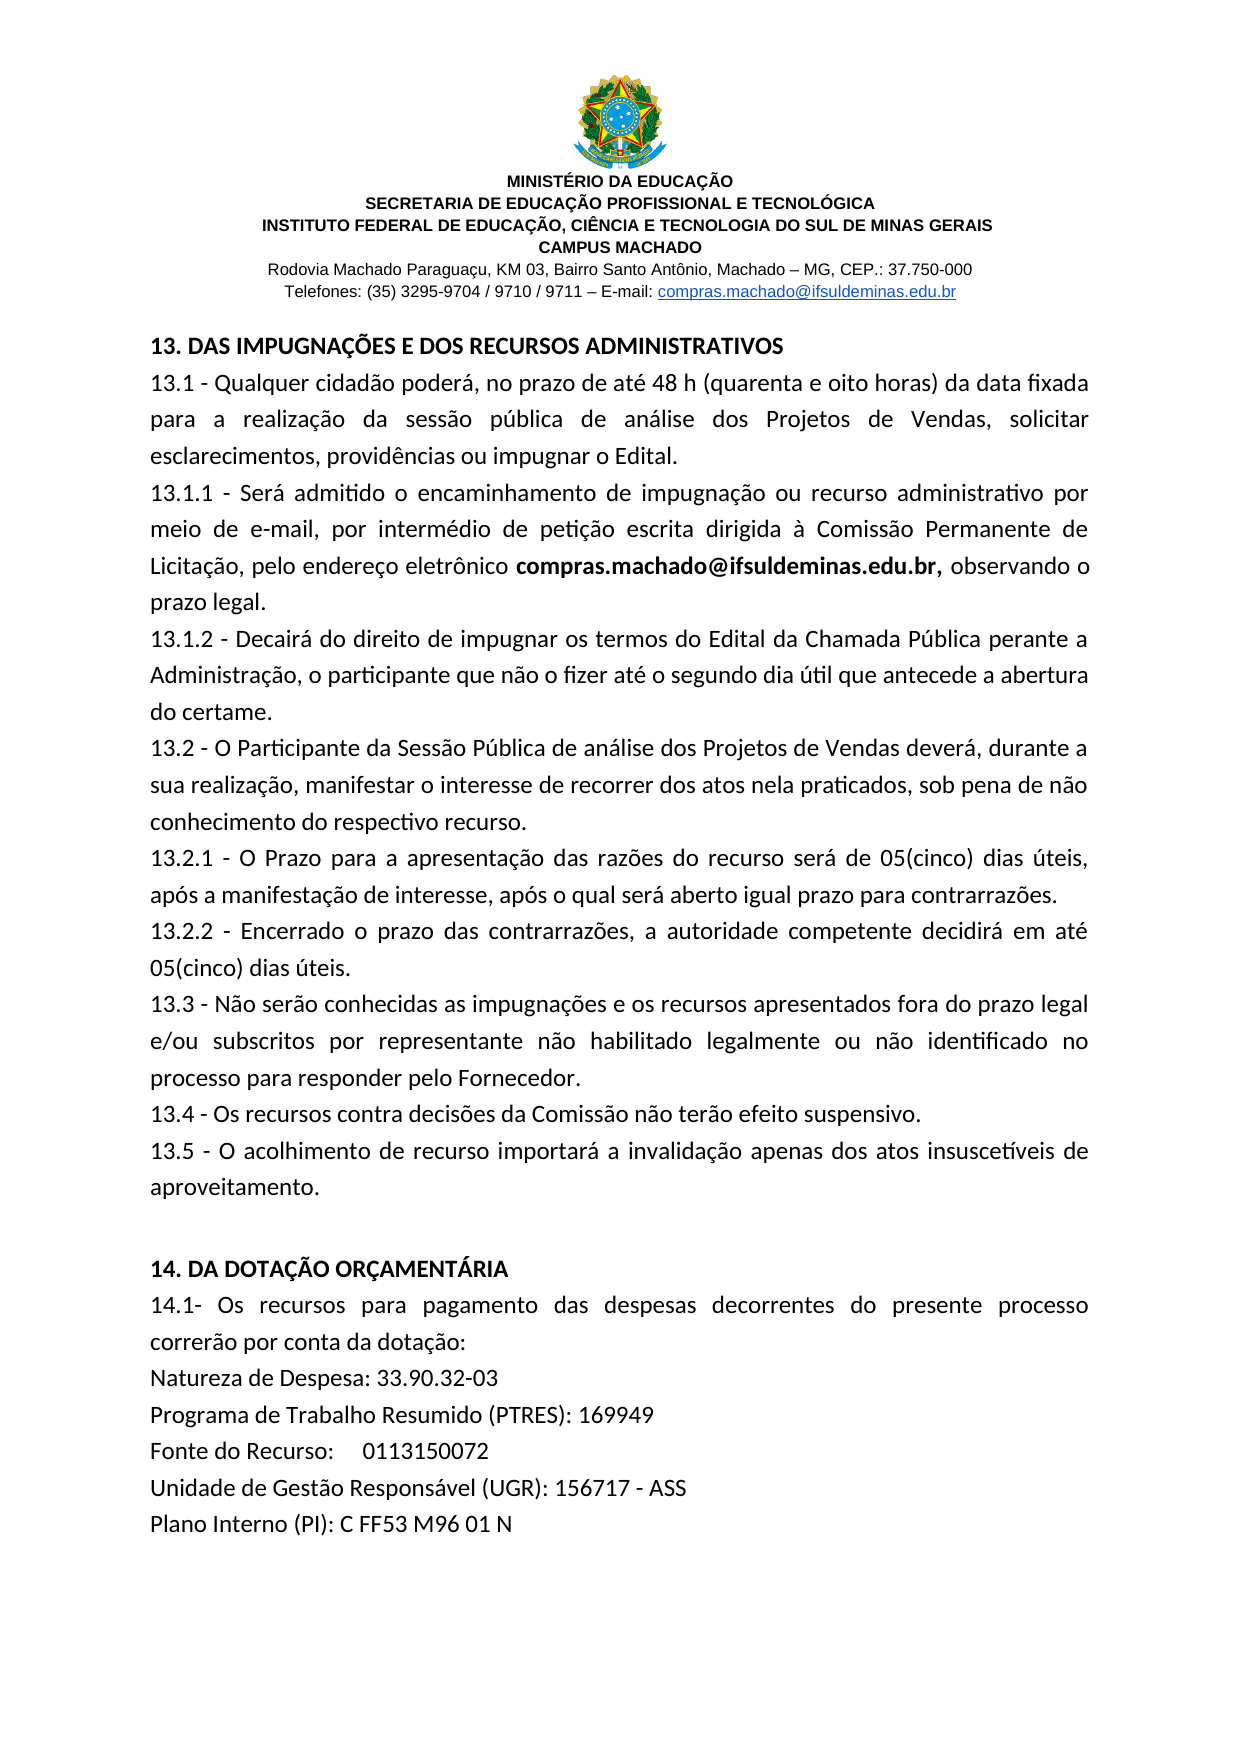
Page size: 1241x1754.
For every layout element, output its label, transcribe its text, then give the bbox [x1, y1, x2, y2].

text 13.4 - Os recursos contra decisões da Comissão não terão efeito suspensivo. [150, 1098, 1090, 1129]
text 13.5 - O acolhimento de recurso importará a invalidação apenas dos atos insuscetíveis de aproveitamento. [150, 1135, 1090, 1202]
text Fonte do Recurso: 0113150072 [150, 1436, 1090, 1466]
text 14. DA DOTAÇÃO ORÇAMENTÁRIA [150, 1253, 1090, 1283]
picture [613, 164, 628, 169]
text 13. DAS IMPUGNAÇÕES E DOS RECURSOS ADMINISTRATIVOS [150, 330, 1090, 361]
text 14.1- Os recursos para pagamento das despesas decorrentes do presente processo correrão por conta da dotação: [150, 1289, 1090, 1356]
text Programa de Trabalho Resumido (PTRES): 169949 [150, 1399, 1090, 1429]
text Unidade de Gestão Responsável (UGR): 156717 - ASS [150, 1472, 1090, 1503]
text 13.2.1 - O Prazo para a apresentação das razões do recurso será de 05(cinco) dias úteis, após a manifestação de interesse, após o qual será aberto igual prazo para contrarrazões. [150, 842, 1090, 909]
text Natureza de Despesa: 33.90.32-03 [150, 1362, 1090, 1393]
picture [573, 75, 667, 169]
text 13.1.1 - Será admitido o encaminhamento de impugnação ou recurso administrativo por meio de e-mail, por intermédio de petição escrita dirigida à Comissão Permanente de Licitação, pelo endereço eletrônico compras.machado@ifsuldeminas.edu.br, observando o prazo legal. [150, 477, 1090, 617]
text 13.3 - Não serão conhecidas as impugnações e os recursos apresentados fora do prazo legal e/ou subscritos por representante não habilitado legalmente ou não identificado no processo para responder pelo Fornecedor. [150, 988, 1090, 1092]
text 13.2.2 - Encerrado o prazo das contrarrazões, a autoridade competente decidirá em até 05(cinco) dias úteis. [150, 915, 1090, 982]
text 13.1.2 - Decairá do direito de impugnar os termos do Edital da Chamada Pública perante a Administração, o participante que não o fizer até o segundo dia útil que antecede a abertura do certame. [150, 623, 1090, 727]
picture [639, 150, 650, 156]
text 13.2 - O Participante da Sessão Pública de análise dos Projetos de Vendas deverá, durante a sua realização, manifestar o interesse de recorrer dos atos nela praticados, sob pena de não conhecimento do respectivo recurso. [150, 733, 1090, 836]
text Plano Interno (PI): C FF53 M96 01 N [150, 1509, 1090, 1539]
text 13.1 - Qualquer cidadão poderá, no prazo de até 48 h (quarenta e oito horas) da data fixada para a realização da sessão pública de análise dos Projetos de Vendas, solicitar esclarecimentos, providências ou impugnar o Edital. [150, 367, 1090, 471]
